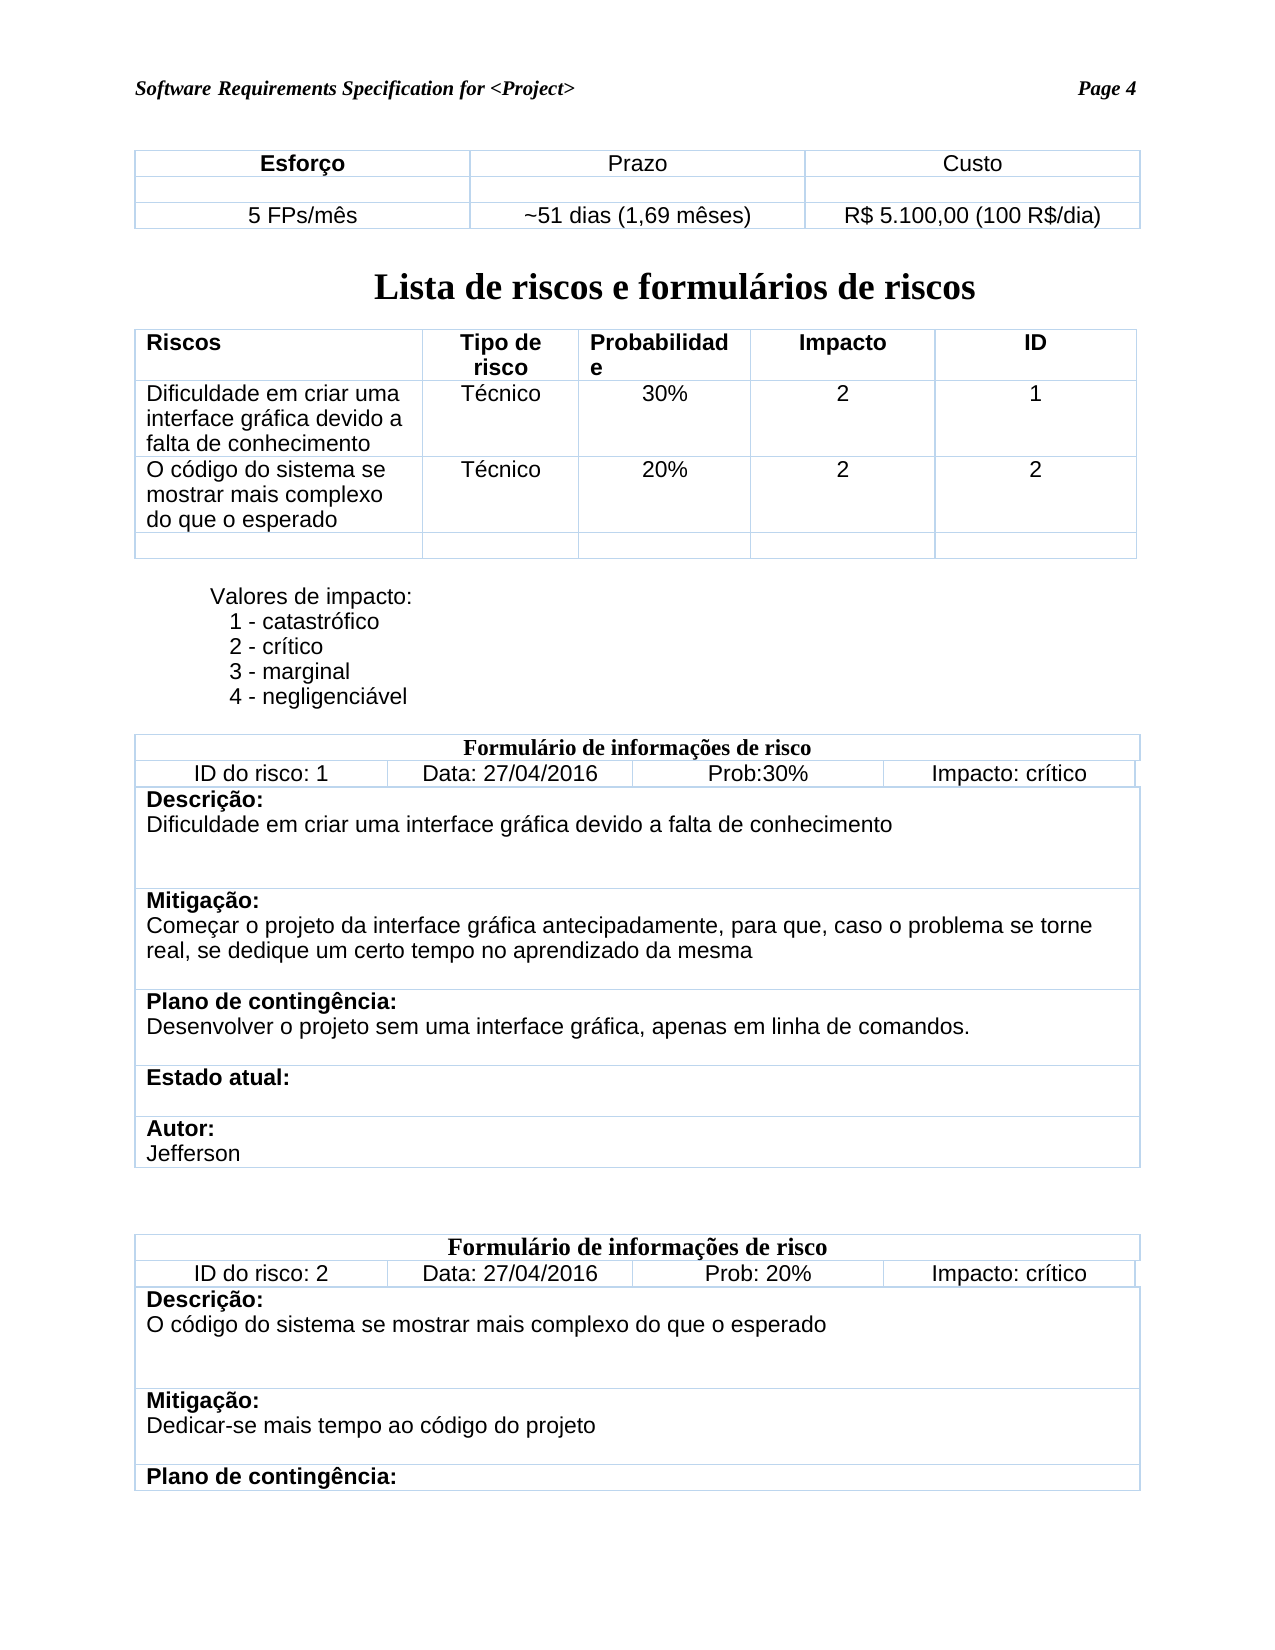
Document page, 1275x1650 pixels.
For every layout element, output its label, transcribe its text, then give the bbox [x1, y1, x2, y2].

table_cell O código do sistema se mostrar mais complexo do que o esperado [136, 457, 422, 532]
table_cell Prob: 20% [633, 1261, 883, 1286]
table_cell Prob:30% [633, 761, 883, 786]
table_cell [751, 533, 934, 558]
table_cell [136, 177, 469, 202]
table_header Formulário de informações de risco [136, 1235, 1139, 1260]
table_cell Data: 27/04/2016 [388, 761, 632, 786]
table_cell Data: 27/04/2016 [388, 1261, 632, 1286]
table_cell Impacto: crítico [884, 1261, 1134, 1286]
table_cell [936, 533, 1136, 558]
table_cell [579, 533, 750, 558]
text Valores de impacto: [135, 584, 1140, 609]
text 2 - crítico [135, 634, 1140, 659]
table_cell Mitigação: Começar o projeto da interface gráfica antecipadamente, para que, caso o problema se torne real, se dedique um certo tempo no aprendizado da mesma [136, 889, 1139, 988]
table_header Riscos [136, 330, 422, 380]
table_cell [471, 177, 804, 202]
table_cell 20% [579, 457, 750, 532]
table_header Impacto [751, 330, 934, 380]
table_cell Estado atual: [136, 1066, 1139, 1116]
table_header Prazo [471, 151, 804, 176]
table_cell 2 [751, 381, 934, 456]
text 1 - catastrófico [135, 609, 1140, 634]
table_cell [1136, 761, 1140, 786]
table_cell Descrição: Dificuldade em criar uma interface gráfica devido a falta de conhecimento [136, 788, 1139, 887]
table_cell 2 [936, 457, 1136, 532]
table_header Tipo de risco [423, 330, 578, 380]
table_cell Impacto: crítico [884, 761, 1134, 786]
table_header ID [936, 330, 1136, 380]
text 4 - negligenciável [135, 684, 1140, 709]
table_cell [806, 177, 1139, 202]
table_header Formulário de informações de risco [136, 735, 1139, 760]
table_cell Descrição: O código do sistema se mostrar mais complexo do que o esperado [136, 1288, 1139, 1387]
table_cell R$ 5.100,00 (100 R$/dia) [806, 203, 1139, 228]
table_cell Autor: Jefferson [136, 1117, 1139, 1167]
table_cell Mitigação: Dedicar-se mais tempo ao código do projeto [136, 1389, 1139, 1463]
table_cell ID do risco: 2 [136, 1261, 387, 1286]
table_cell [1136, 1261, 1140, 1286]
table_cell 5 FPs/mês [136, 203, 469, 228]
table_cell ID do risco: 1 [136, 761, 387, 786]
table_cell 2 [751, 457, 934, 532]
table_cell Plano de contingência: [136, 1465, 1139, 1489]
table_cell Técnico [423, 381, 578, 456]
table_cell Dificuldade em criar uma interface gráfica devido a falta de conhecimento [136, 381, 422, 456]
table_cell [423, 533, 578, 558]
table_cell Plano de contingência: Desenvolver o projeto sem uma interface gráfica, apenas em linha de comandos. [136, 990, 1139, 1064]
text Lista de riscos e formulários de riscos [135, 279, 1140, 304]
table_header Esforço [136, 151, 469, 176]
table_header Custo [806, 151, 1139, 176]
table_cell Técnico [423, 457, 578, 532]
table_cell [136, 533, 422, 558]
table_cell 1 [936, 381, 1136, 456]
text 3 - marginal [135, 659, 1140, 684]
table_header Probabilidade [579, 330, 750, 380]
table_cell 30% [579, 381, 750, 456]
table_cell ~51 dias (1,69 mêses) [471, 203, 804, 228]
